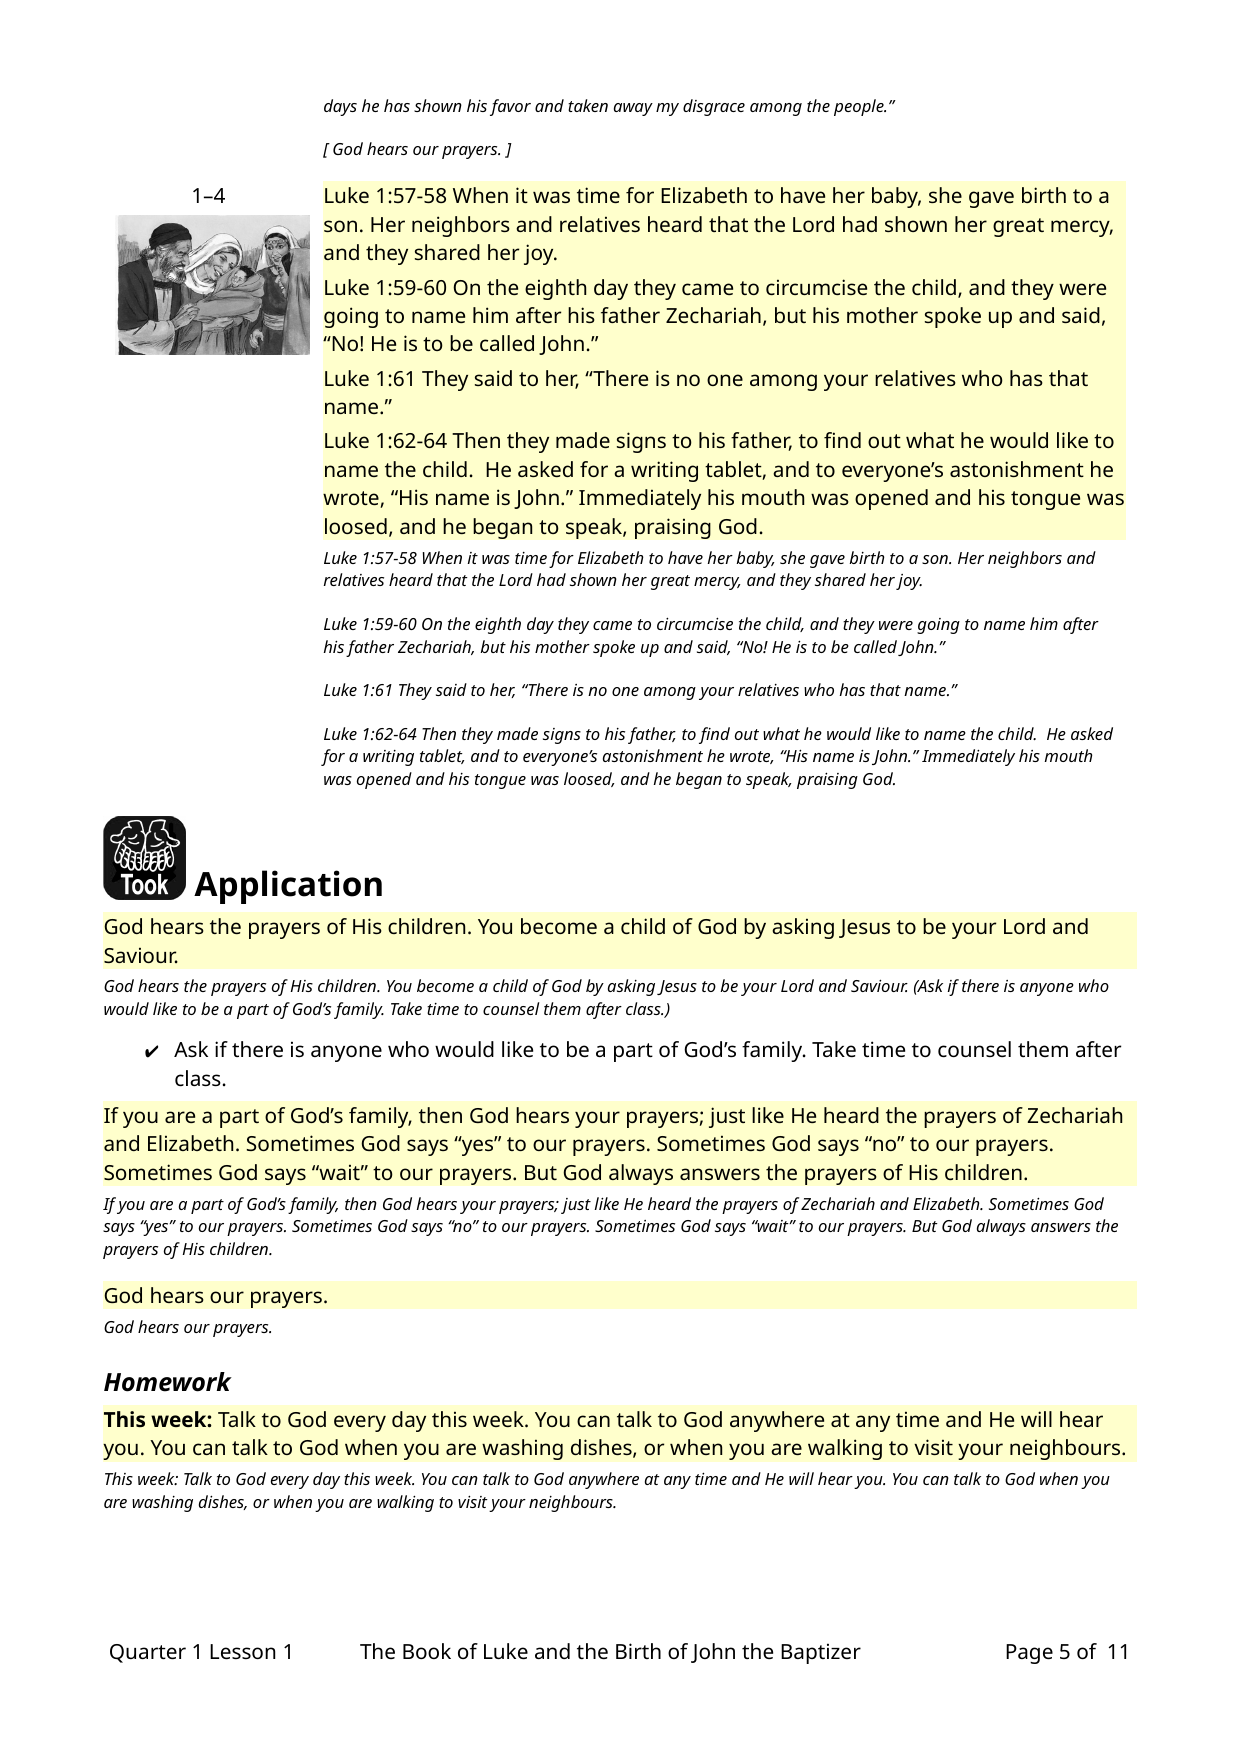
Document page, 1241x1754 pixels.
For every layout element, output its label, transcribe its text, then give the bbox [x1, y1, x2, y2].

table_cell Luke 1:57-58 When it was time for Elizabeth to have her baby, she gave birth to a son. Her neighbors and relatives heard that the Lord had shown her great mercy, and they shared her joy. Luke 1:59-60 On the eighth day they came to circumcise the child, and they were going to name him after his father Zechariah, but his mother spoke up and said, “No! He is to be called John.” Luke 1:61 They said to her, “There is no one among your relatives who has that name.” Luke 1:62-64 Then they made signs to his father, to find out what he would like to name the child. He asked for a writing tablet, and to everyone’s astonishment he wrote, “His name is John.” Immediately his mouth was opened and his tongue was loosed, and he began to speak, praising God. Luke 1:57-58 When it was time for Elizabeth to have her baby, she gave birth to a son. Her neighbors and relatives heard that the Lord had shown her great mercy, and they shared her joy. Luke 1:59-60 On the eighth day they came to circumcise the child, and they were going to name him after his father Zechariah, but his mother spoke up and said, “No! He is to be called John.” Luke 1:61 They said to her, “There is no one among your relatives who has that name.” Luke 1:62-64 Then they made signs to his father, to find out what he would like to name the child. He asked for a writing tablet, and to everyone’s astonishment he wrote, “His name is John.” Immediately his mouth was opened and his tongue was loosed, and he began to speak, praising God. [312, 175, 1137, 805]
text This week: Talk to God every day this week. You can talk to God anywhere at any time and He will hear you. You can talk to God when you are washing dishes, or when you are walking to visit your neighbours. [103, 1468, 1137, 1513]
table_cell 1–4 [104, 175, 312, 805]
list Ask if there is anyone who would like to be a part of God’s family. Take time to counsel them after class. [145, 1035, 1137, 1092]
table_cell days he has shown his favor and taken away my disgrace among the people.” [ God hears our prayers. ] [312, 89, 1137, 175]
picture [115, 215, 310, 355]
text God hears the prayers of His children. You become a child of God by asking Jesus to be your Lord and Saviour. (Ask if there is anyone who would like to be a part of God’s family. Take time to counsel them after class.) [103, 975, 1137, 1021]
table_cell [104, 89, 312, 175]
text If you are a part of God’s family, then God hears your prayers; just like He heard the prayers of Zechariah and Elizabeth. Sometimes God says “yes” to our prayers. Sometimes God says “no” to our prayers. Sometimes God says “wait” to our prayers. But God always answers the prayers of His children. [103, 1192, 1137, 1260]
picture [103, 816, 186, 900]
text God hears our prayers. [103, 1281, 1137, 1309]
text If you are a part of God’s family, then God hears your prayers; just like He heard the prayers of Zechariah and Elizabeth. Sometimes God says “yes” to our prayers. Sometimes God says “no” to our prayers. Sometimes God says “wait” to our prayers. But God always answers the prayers of His children. [103, 1101, 1137, 1186]
text This week: Talk to God every day this week. You can talk to God anywhere at any time and He will hear you. You can talk to God when you are washing dishes, or when you are walking to visit your neighbours. [103, 1405, 1137, 1462]
text Application [103, 817, 1137, 906]
text God hears the prayers of His children. You become a child of God by asking Jesus to be your Lord and Saviour. [103, 912, 1137, 969]
text Homework [103, 1365, 1137, 1399]
text God hears our prayers. [103, 1316, 1137, 1338]
